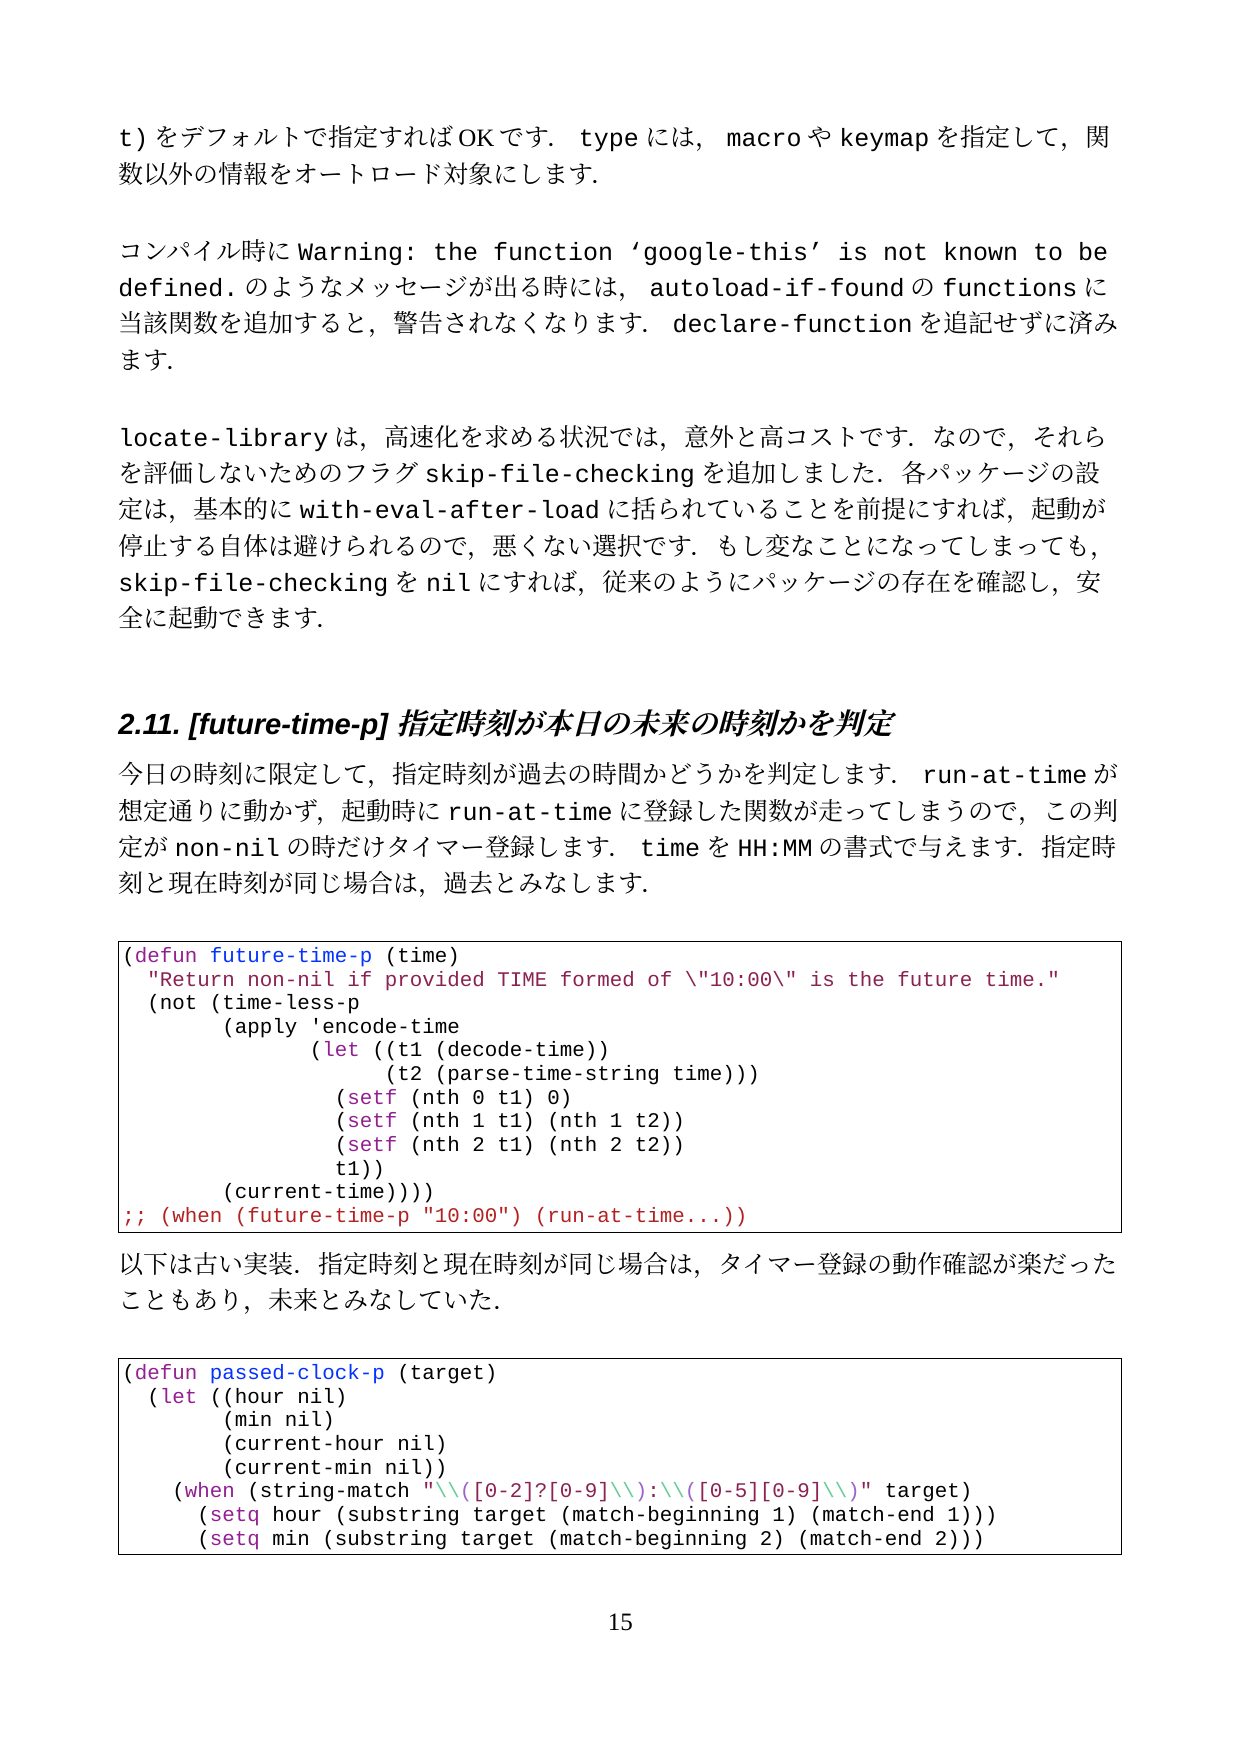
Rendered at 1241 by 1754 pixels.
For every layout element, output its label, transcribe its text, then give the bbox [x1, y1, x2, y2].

text "Return non-nil if provided TIME formed of \"10:00\" is the future time." [119, 964, 1121, 988]
text (setq min (substring target (match-beginning 2) (match-end 2))) [119, 1524, 1121, 1554]
text (setq hour (substring target (match-beginning 1) (match-end 1))) [119, 1500, 1121, 1524]
text コンパイル時に Warning: the function ‘google-this’ is not known to be defined. のようなメッセージが出る時には， autoload-if-found の functions に当該関数を追加すると，警告されなくなります． declare-function を追記せずに済みます． [118, 232, 1122, 405]
subtitle [future-time-p] 指定時刻が本日の未来の時刻かを判定 [118, 701, 1122, 742]
text (setf (nth 1 t1) (nth 1 t2)) [119, 1106, 1121, 1130]
text (setf (nth 2 t1) (nth 2 t2)) [119, 1130, 1121, 1154]
text (current-hour nil) [119, 1429, 1121, 1453]
text t1)) [119, 1154, 1121, 1177]
text 以下は古い実装．指定時刻と現在時刻が同じ場合は，タイマー登録の動作確認が楽だったこともあり，未来とみなしていた． [118, 1245, 1122, 1346]
text (defun future-time-p (time) [119, 942, 1121, 964]
text (min nil) [119, 1405, 1121, 1429]
text (not (time-less-p [119, 988, 1121, 1012]
text (defun passed-clock-p (target) [119, 1359, 1121, 1382]
text (t2 (parse-time-string time))) [119, 1059, 1121, 1083]
text (when (string-match "\\([0-2]?[0-9]\\):\\([0-5][0-9]\\)" target) [119, 1476, 1121, 1500]
text (current-min nil)) [119, 1453, 1121, 1476]
text t) をデフォルトで指定すればOKです． type には， macro や keymap を指定して，関数以外の情報をオートロード対象にします． [118, 118, 1122, 219]
text 今日の時刻に限定して，指定時刻が過去の時間かどうかを判定します． run-at-time が想定通りに動かず，起動時に run-at-time に登録した関数が走ってしまうので，この判定が non-nil の時だけタイマー登録します． time を HH:MM の書式で与えます．指定時刻と現在時刻が同じ場合は，過去とみなします． [118, 755, 1122, 928]
text ;; (when (future-time-p "10:00") (run-at-time...)) [119, 1201, 1121, 1232]
text (setf (nth 0 t1) 0) [119, 1083, 1121, 1106]
text (let ((hour nil) [119, 1382, 1121, 1405]
text (let ((t1 (decode-time)) [119, 1036, 1121, 1059]
text (current-time)))) [119, 1177, 1121, 1201]
text locate-library は，高速化を求める状況では，意外と高コストです．なので，それらを評価しないためのフラグ skip-file-checking を追加しました．各パッケージの設定は，基本的に with-eval-after-load に括られていることを前提にすれば，起動が停止する自体は避けられるので，悪くない選択です．もし変なことになってしまっても， skip-file-checking を nil にすれば，従来のようにパッケージの存在を確認し，安全に起動できます． [118, 417, 1122, 663]
text (apply 'encode-time [119, 1012, 1121, 1036]
